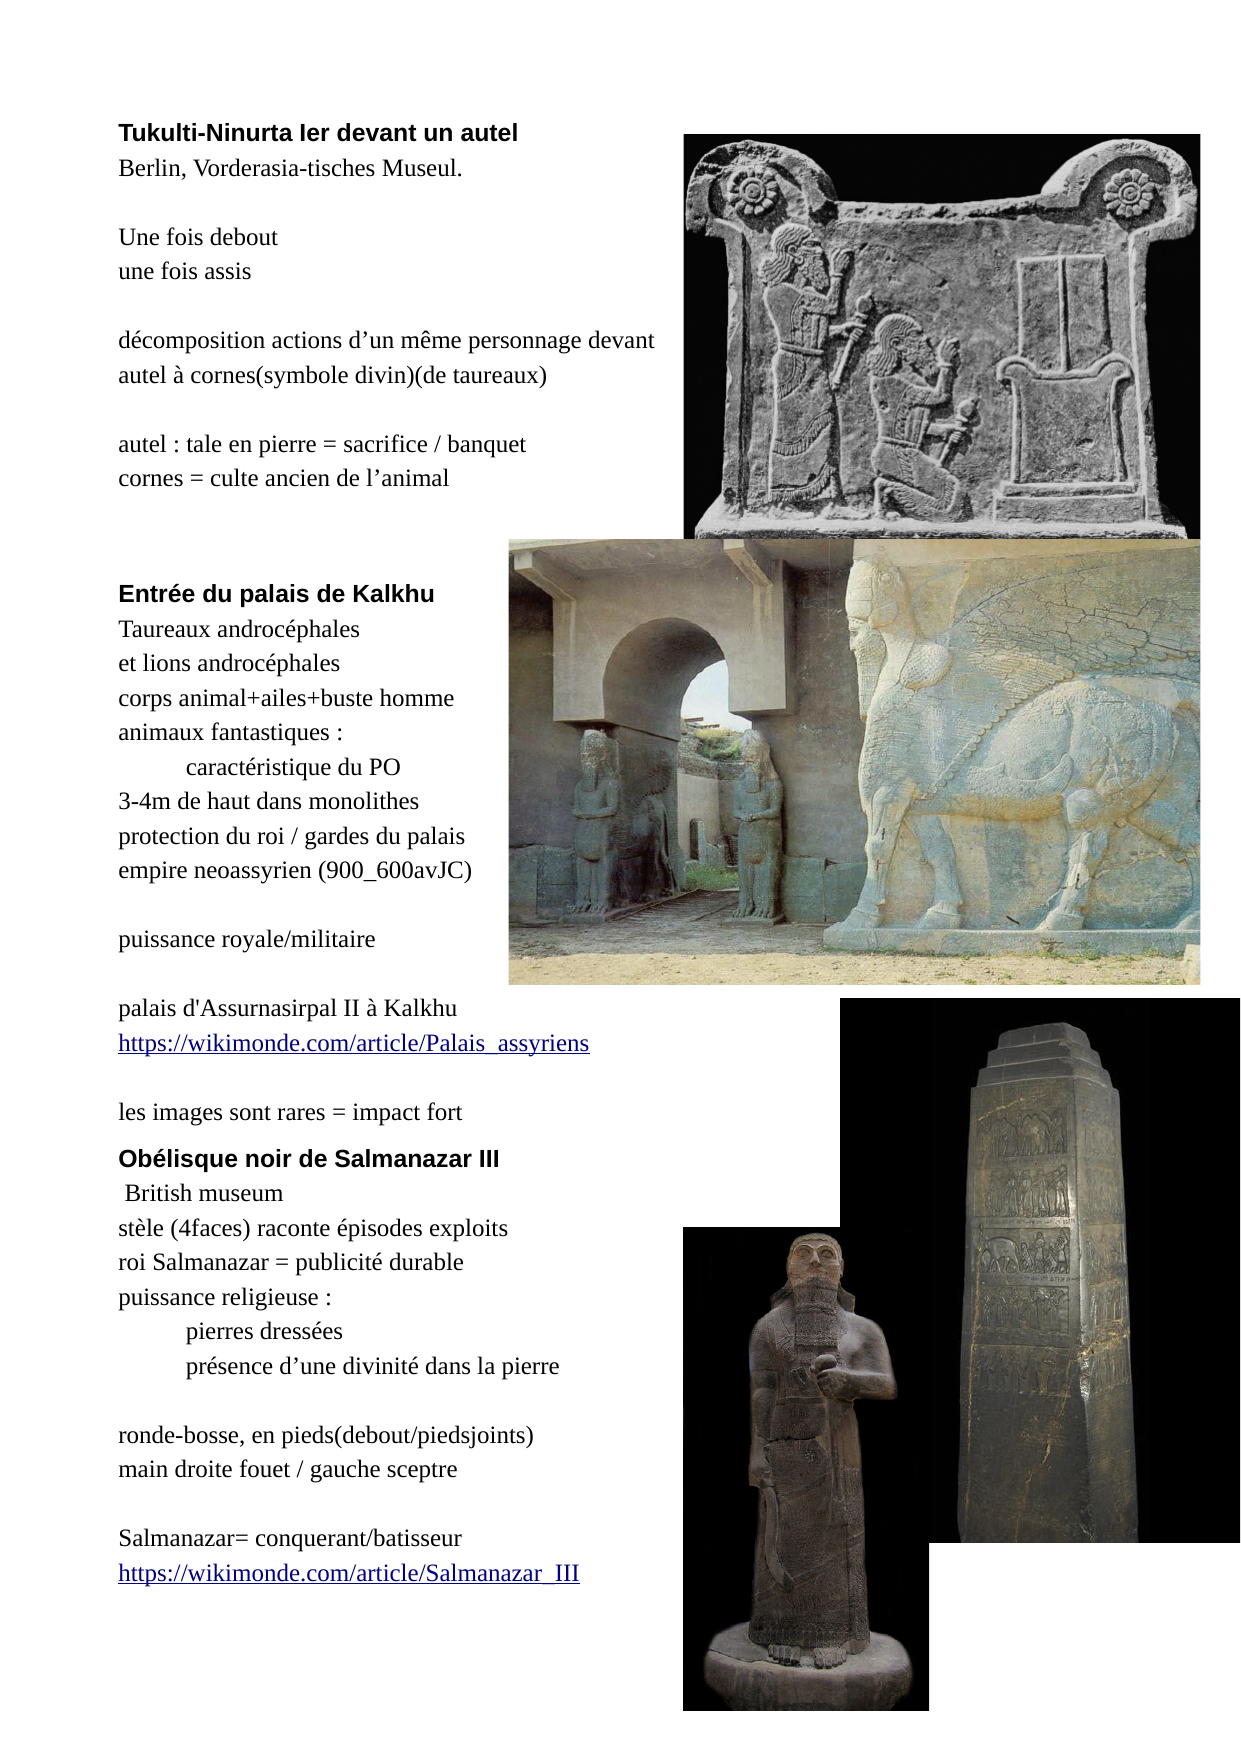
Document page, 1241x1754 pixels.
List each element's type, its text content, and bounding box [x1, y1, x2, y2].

text cornes = culte ancien de l’animal [118, 463, 683, 492]
text une fois assis [118, 256, 683, 285]
text British museum [118, 1178, 840, 1207]
text https://wikimonde.com/article/Palais_assyriens [118, 1028, 840, 1056]
text autel : tale en pierre = sacrifice / banquet [118, 429, 683, 457]
subtitle Entrée du palais de Kalkhu [118, 579, 508, 608]
text les images sont rares = impact fort [118, 1097, 840, 1125]
text puissance royale/militaire [118, 924, 508, 953]
subtitle Obélisque noir de Salmanazar III [118, 1144, 840, 1172]
text et lions androcéphales [118, 648, 508, 677]
picture [683, 998, 1241, 1711]
text protection du roi / gardes du palais [118, 821, 508, 849]
text animaux fantastiques : [118, 717, 508, 746]
subtitle Tukulti-Ninurta Ier devant un autel [118, 118, 1122, 147]
text ronde-bosse, en pieds(debout/piedsjoints) [118, 1420, 683, 1448]
text corps animal+ailes+buste homme [118, 683, 508, 712]
text Taureaux androcéphales [118, 614, 508, 643]
text [930, 1558, 1122, 1586]
text décomposition actions d’un même personnage devant [118, 325, 683, 354]
text main droite fouet / gauche sceptre [118, 1454, 683, 1483]
text Salmanazar= conquerant/batisseur [118, 1523, 683, 1552]
text palais d'Assurnasirpal II à Kalkhu [118, 993, 1122, 1022]
text présence d’une divinité dans la pierre [118, 1351, 683, 1379]
text [930, 1543, 1122, 1552]
text stèle (4faces) raconte épisodes exploits [118, 1213, 840, 1242]
text empire neoassyrien (900_600avJC) [118, 855, 508, 884]
text autel à cornes(symbole divin)(de taureaux) [118, 360, 683, 388]
text Berlin, Vorderasia-tisches Museul. [118, 153, 683, 182]
text https://wikimonde.com/article/Salmanazar_III [118, 1558, 683, 1586]
text 3-4m de haut dans monolithes [118, 786, 508, 815]
text puissance religieuse : [118, 1282, 683, 1311]
text roi Salmanazar = publicité durable [118, 1247, 683, 1276]
text caractéristique du PO [118, 752, 508, 781]
text pierres dressées [118, 1316, 683, 1345]
text Une fois debout [118, 222, 683, 251]
picture [508, 134, 1201, 985]
